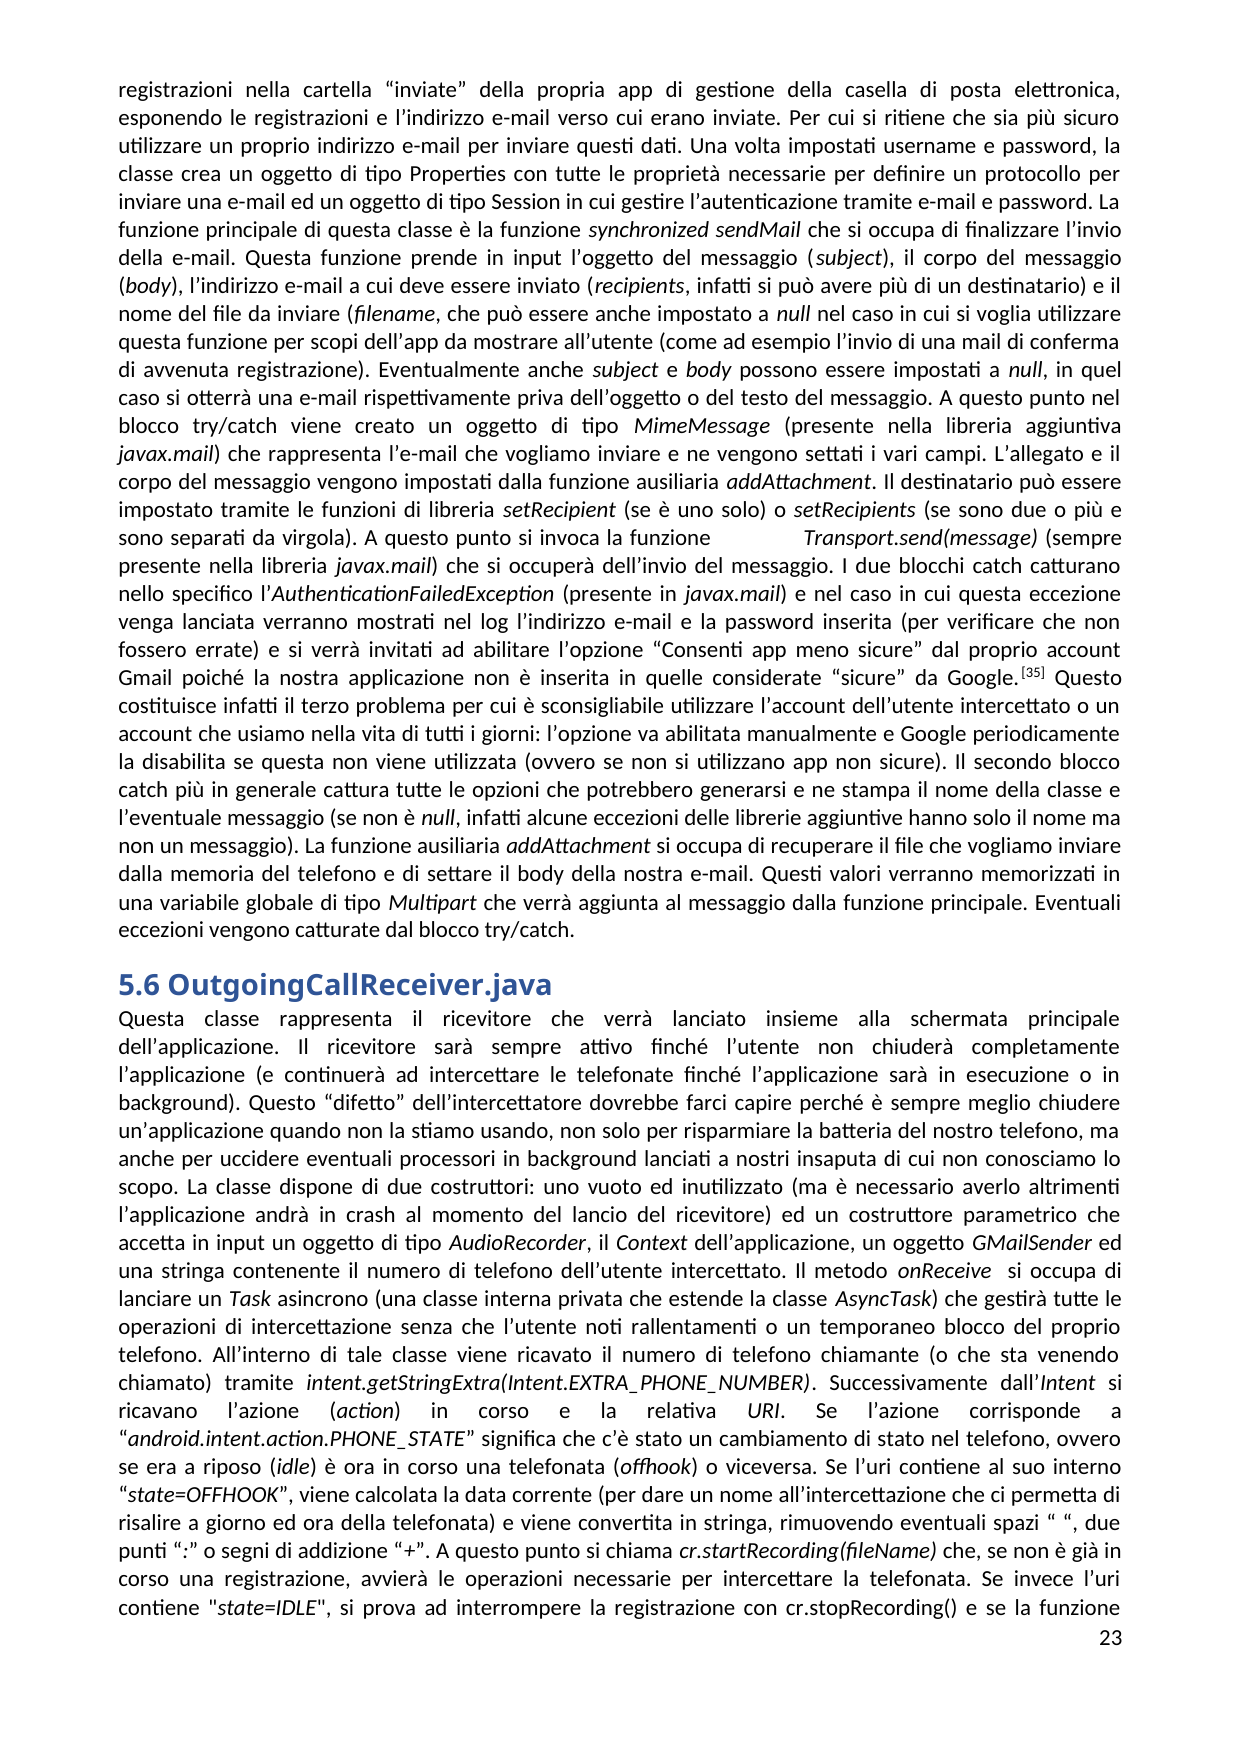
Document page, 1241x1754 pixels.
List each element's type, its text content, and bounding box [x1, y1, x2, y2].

text Questa classe rappresenta il ricevitore che verrà lanciato insieme alla schermata principale dell’applicazione. Il ricevitore sarà sempre attivo finché l’utente non chiuderà completamente l’applicazione (e continuerà ad intercettare le telefonate finché l’applicazione sarà in esecuzione o in background). Questo “difetto” dell’intercettatore dovrebbe farci capire perché è sempre meglio chiudere un’applicazione quando non la stiamo usando, non solo per risparmiare la batteria del nostro telefono, ma anche per uccidere eventuali processori in background lanciati a nostri insaputa di cui non conosciamo lo scopo. La classe dispone di due costruttori: uno vuoto ed inutilizzato (ma è necessario averlo altrimenti l’applicazione andrà in crash al momento del lancio del ricevitore) ed un costruttore parametrico che accetta in input un oggetto di tipo AudioRecorder, il Context dell’applicazione, un oggetto GMailSender ed una stringa contenente il numero di telefono dell’utente intercettato. Il metodo onReceive si occupa di lanciare un Task asincrono (una classe interna privata che estende la classe AsyncTask) che gestirà tutte le operazioni di intercettazione senza che l’utente noti rallentamenti o un temporaneo blocco del proprio telefono. All’interno di tale classe viene ricavato il numero di telefono chiamante (o che sta venendo chiamato) tramite intent.getStringExtra(Intent.EXTRA_PHONE_NUMBER). Successivamente dall’Intent si ricavano l’azione (action) in corso e la relativa URI. Se l’azione corrisponde a “android.intent.action.PHONE_STATE” significa che c’è stato un cambiamento di stato nel telefono, ovvero se era a riposo (idle) è ora in corso una telefonata (offhook) o viceversa. Se l’uri contiene al suo interno “state=OFFHOOK”, viene calcolata la data corrente (per dare un nome all’intercettazione che ci permetta di risalire a giorno ed ora della telefonata) e viene convertita in stringa, rimuovendo eventuali spazi “ “, due punti “:” o segni di addizione “+”. A questo punto si chiama cr.startRecording(fileName) che, se non è già in corso una registrazione, avvierà le operazioni necessarie per intercettare la telefonata. Se invece l’uri contiene "state=IDLE", si prova ad interrompere la registrazione con cr.stopRecording() e se la funzione [118, 1004, 1122, 1621]
subtitle 5.6 OutgoingCallReceiver.java [118, 964, 1122, 1004]
text registrazioni nella cartella “inviate” della propria app di gestione della casella di posta elettronica, esponendo le registrazioni e l’indirizzo e-mail verso cui erano inviate. Per cui si ritiene che sia più sicuro utilizzare un proprio indirizzo e-mail per inviare questi dati. Una volta impostati username e password, la classe crea un oggetto di tipo Properties con tutte le proprietà necessarie per definire un protocollo per inviare una e-mail ed un oggetto di tipo Session in cui gestire l’autenticazione tramite e-mail e password. La funzione principale di questa classe è la funzione synchronized sendMail che si occupa di finalizzare l’invio della e-mail. Questa funzione prende in input l’oggetto del messaggio (subject), il corpo del messaggio (body), l’indirizzo e-mail a cui deve essere inviato (recipients, infatti si può avere più di un destinatario) e il nome del file da inviare (filename, che può essere anche impostato a null nel caso in cui si voglia utilizzare questa funzione per scopi dell’app da mostrare all’utente (come ad esempio l’invio di una mail di conferma di avvenuta registrazione). Eventualmente anche subject e body possono essere impostati a null, in quel caso si otterrà una e-mail rispettivamente priva dell’oggetto o del testo del messaggio. A questo punto nel blocco try/catch viene creato un oggetto di tipo MimeMessage (presente nella libreria aggiuntiva javax.mail) che rappresenta l’e-mail che vogliamo inviare e ne vengono settati i vari campi. L’allegato e il corpo del messaggio vengono impostati dalla funzione ausiliaria addAttachment. Il destinatario può essere impostato tramite le funzioni di libreria setRecipient (se è uno solo) o setRecipients (se sono due o più e sono separati da virgola). A questo punto si invoca la funzione Transport.send(message) (sempre presente nella libreria javax.mail) che si occuperà dell’invio del messaggio. I due blocchi catch catturano nello specifico l’AuthenticationFailedException (presente in javax.mail) e nel caso in cui questa eccezione venga lanciata verranno mostrati nel log l’indirizzo e-mail e la password inserita (per verificare che non fossero errate) e si verrà invitati ad abilitare l’opzione “Consenti app meno sicure” dal proprio account Gmail poiché la nostra applicazione non è inserita in quelle considerate “sicure” da Google.[35] Questo costituisce infatti il terzo problema per cui è sconsigliabile utilizzare l’account dell’utente intercettato o un account che usiamo nella vita di tutti i giorni: l’opzione va abilitata manualmente e Google periodicamente la disabilita se questa non viene utilizzata (ovvero se non si utilizzano app non sicure). Il secondo blocco catch più in generale cattura tutte le opzioni che potrebbero generarsi e ne stampa il nome della classe e l’eventuale messaggio (se non è null, infatti alcune eccezioni delle librerie aggiuntive hanno solo il nome ma non un messaggio). La funzione ausiliaria addAttachment si occupa di recuperare il file che vogliamo inviare dalla memoria del telefono e di settare il body della nostra e-mail. Questi valori verranno memorizzati in una variabile globale di tipo Multipart che verrà aggiunta al messaggio dalla funzione principale. Eventuali eccezioni vengono catturate dal blocco try/catch. [118, 75, 1122, 944]
